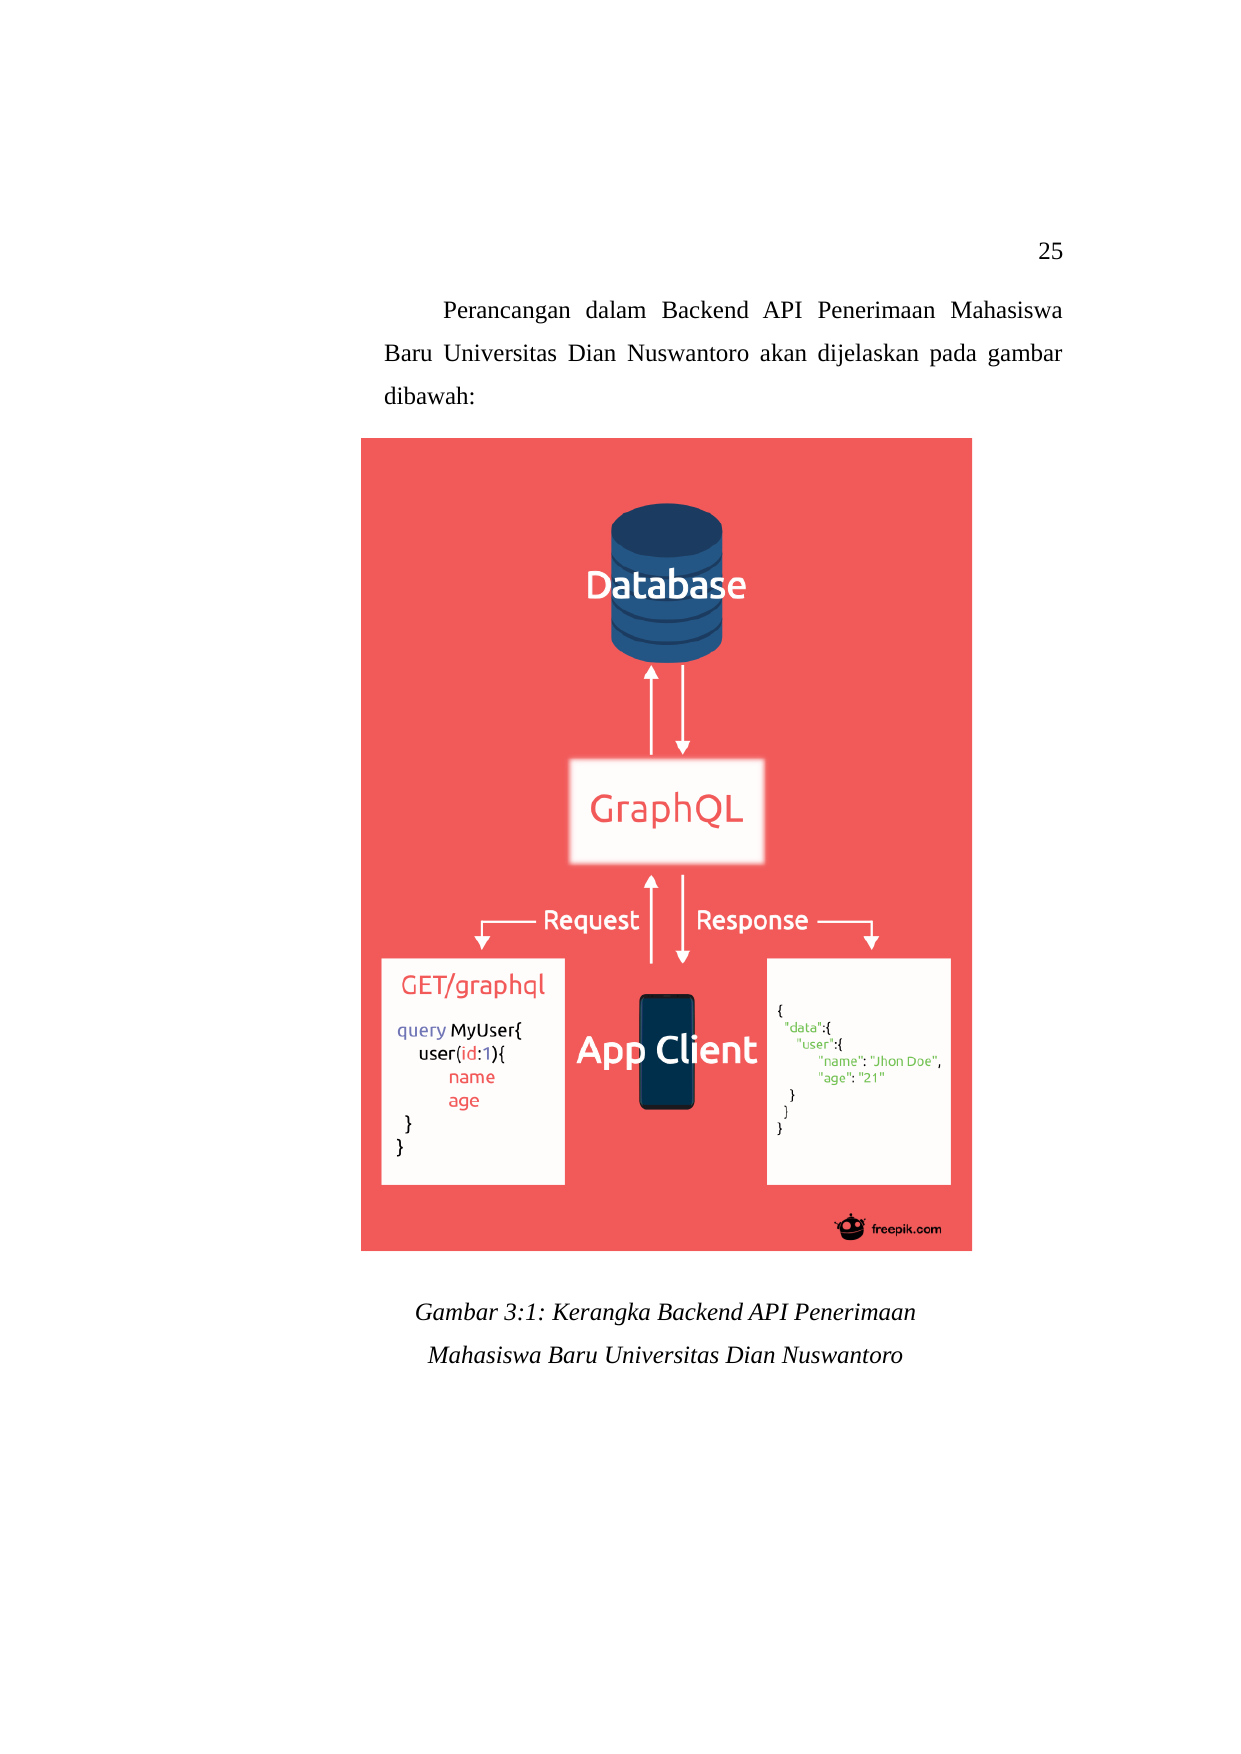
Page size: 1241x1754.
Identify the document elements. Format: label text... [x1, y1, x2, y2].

text Perancangan dalam Backend API Penerimaan Mahasiswa Baru Universitas Dian Nuswantoro akan dijelaskan pada gambar dibawah: [384, 295, 1063, 410]
text Gambar 3:1: Kerangka Backend API Penerimaan Mahasiswa Baru Universitas Dian Nuswantoro [361, 1283, 972, 1369]
picture [361, 438, 973, 1283]
